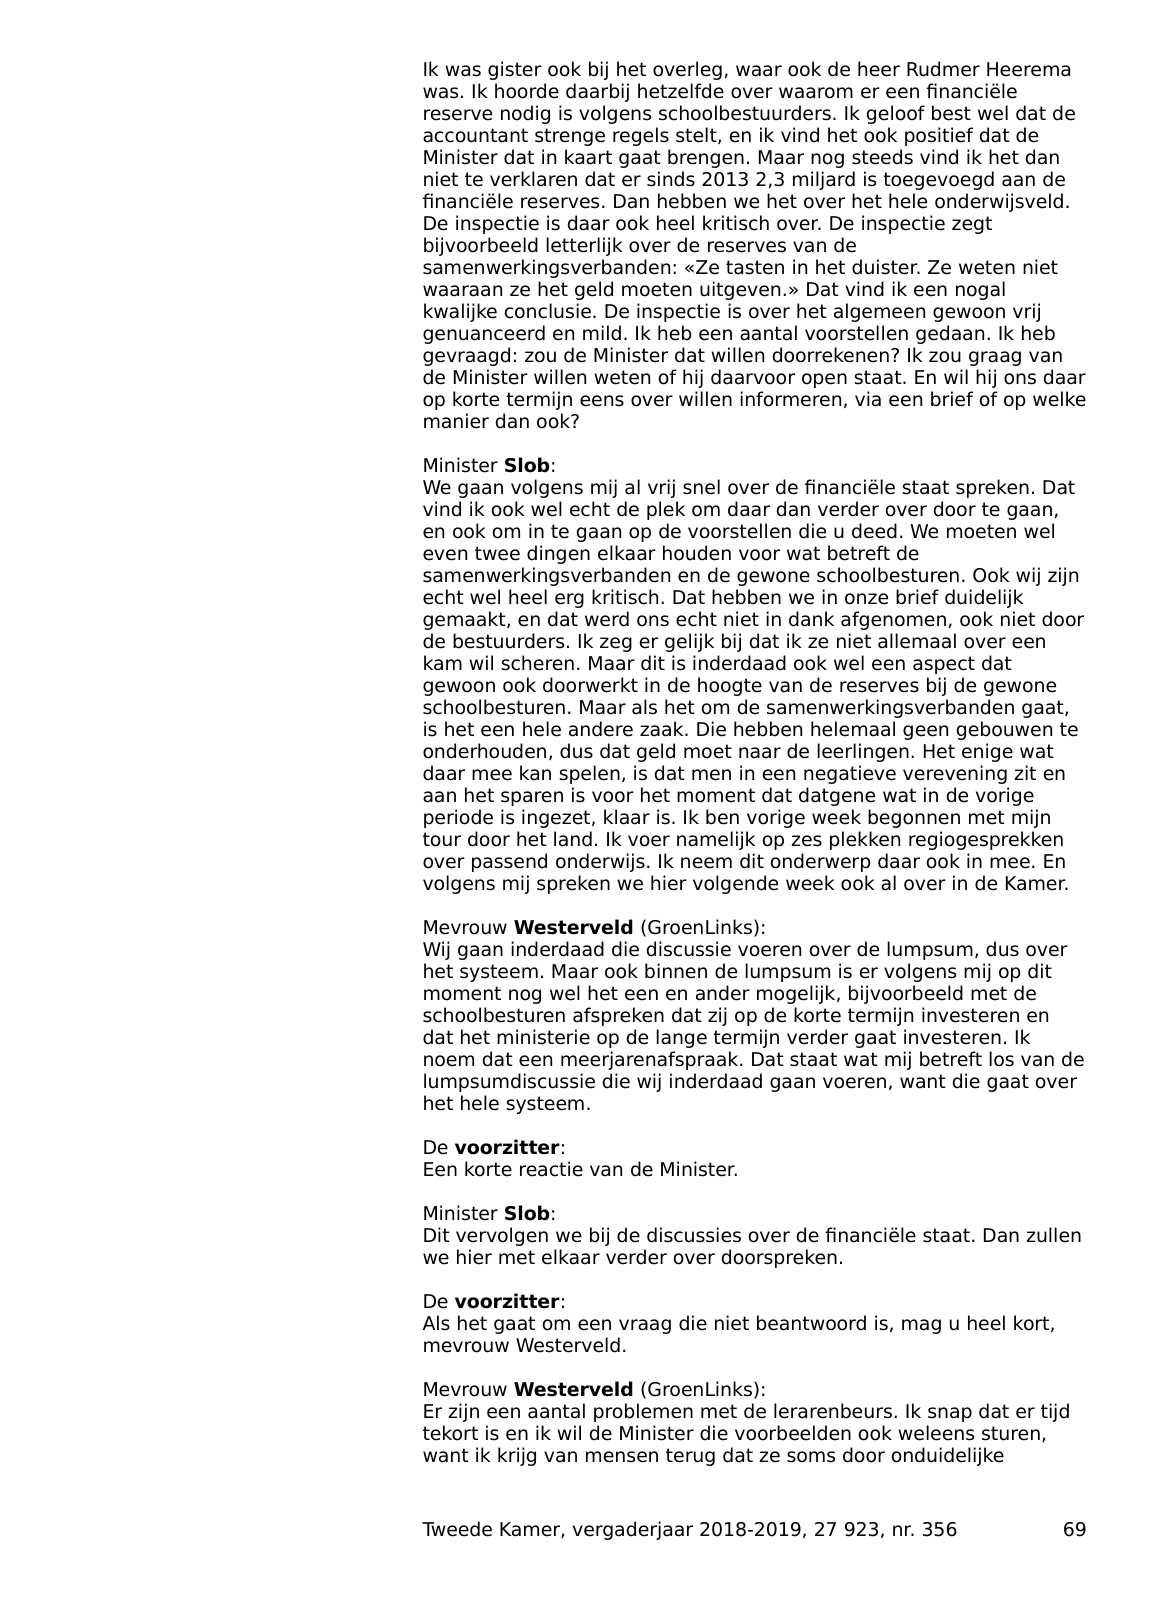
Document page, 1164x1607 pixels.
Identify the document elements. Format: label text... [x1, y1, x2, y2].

text Mevrouw Westerveld (GroenLinks): [422, 917, 1087, 939]
text Mevrouw Westerveld (GroenLinks): [422, 1379, 1087, 1401]
text Minister Slob: [422, 1203, 1087, 1225]
text Wij gaan inderdaad die discussie voeren over de lumpsum, dus over het systeem. Maar ook binnen de lumpsum is er volgens mij op dit moment nog wel het een en ander mogelijk, bijvoorbeeld met de schoolbesturen afspreken dat zij op de korte termijn investeren en dat het ministerie op de lange termijn verder gaat investeren. Ik noem dat een meerjarenafspraak. Dat staat wat mij betreft los van de lumpsumdiscussie die wij inderdaad gaan voeren, want die gaat over het hele systeem. [422, 939, 1087, 1114]
text Minister Slob: [422, 455, 1087, 477]
text We gaan volgens mij al vrij snel over de financiële staat spreken. Dat vind ik ook wel echt de plek om daar dan verder over door te gaan, en ook om in te gaan op de voorstellen die u deed. We moeten wel even twee dingen elkaar houden voor wat betreft de samenwerkingsverbanden en de gewone schoolbesturen. Ook wij zijn echt wel heel erg kritisch. Dat hebben we in onze brief duidelijk gemaakt, en dat werd ons echt niet in dank afgenomen, ook niet door de bestuurders. Ik zeg er gelijk bij dat ik ze niet allemaal over een kam wil scheren. Maar dit is inderdaad ook wel een aspect dat gewoon ook doorwerkt in de hoogte van de reserves bij de gewone schoolbesturen. Maar als het om de samenwerkingsverbanden gaat, is het een hele andere zaak. Die hebben helemaal geen gebouwen te onderhouden, dus dat geld moet naar de leerlingen. Het enige wat daar mee kan spelen, is dat men in een negatieve verevening zit en aan het sparen is voor het moment dat datgene wat in de vorige periode is ingezet, klaar is. Ik ben vorige week begonnen met mijn tour door het land. Ik voer namelijk op zes plekken regiogesprekken over passend onderwijs. Ik neem dit onderwerp daar ook in mee. En volgens mij spreken we hier volgende week ook al over in de Kamer. [422, 477, 1087, 894]
text De voorzitter: [422, 1291, 1087, 1313]
text Ik was gister ook bij het overleg, waar ook de heer Rudmer Heerema was. Ik hoorde daarbij hetzelfde over waarom er een financiële reserve nodig is volgens schoolbestuurders. Ik geloof best wel dat de accountant strenge regels stelt, en ik vind het ook positief dat de Minister dat in kaart gaat brengen. Maar nog steeds vind ik het dan niet te verklaren dat er sinds 2013 2,3 miljard is toegevoegd aan de financiële reserves. Dan hebben we het over het hele onderwijsveld. De inspectie is daar ook heel kritisch over. De inspectie zegt bijvoorbeeld letterlijk over de reserves van de samenwerkingsverbanden: «Ze tasten in het duister. Ze weten niet waaraan ze het geld moeten uitgeven.» Dat vind ik een nogal kwalijke conclusie. De inspectie is over het algemeen gewoon vrij genuanceerd en mild. Ik heb een aantal voorstellen gedaan. Ik heb gevraagd: zou de Minister dat willen doorrekenen? Ik zou graag van de Minister willen weten of hij daarvoor open staat. En wil hij ons daar op korte termijn eens over willen informeren, via een brief of op welke manier dan ook? [422, 59, 1087, 433]
text Een korte reactie van de Minister. [422, 1159, 1087, 1181]
text Als het gaat om een vraag die niet beantwoord is, mag u heel kort, mevrouw Westerveld. [422, 1313, 1087, 1357]
text De voorzitter: [422, 1137, 1087, 1159]
text Dit vervolgen we bij de discussies over de financiële staat. Dan zullen we hier met elkaar verder over doorspreken. [422, 1225, 1087, 1269]
text Er zijn een aantal problemen met de lerarenbeurs. Ik snap dat er tijd tekort is en ik wil de Minister die voorbeelden ook weleens sturen, want ik krijg van mensen terug dat ze soms door onduidelijke [422, 1401, 1087, 1467]
